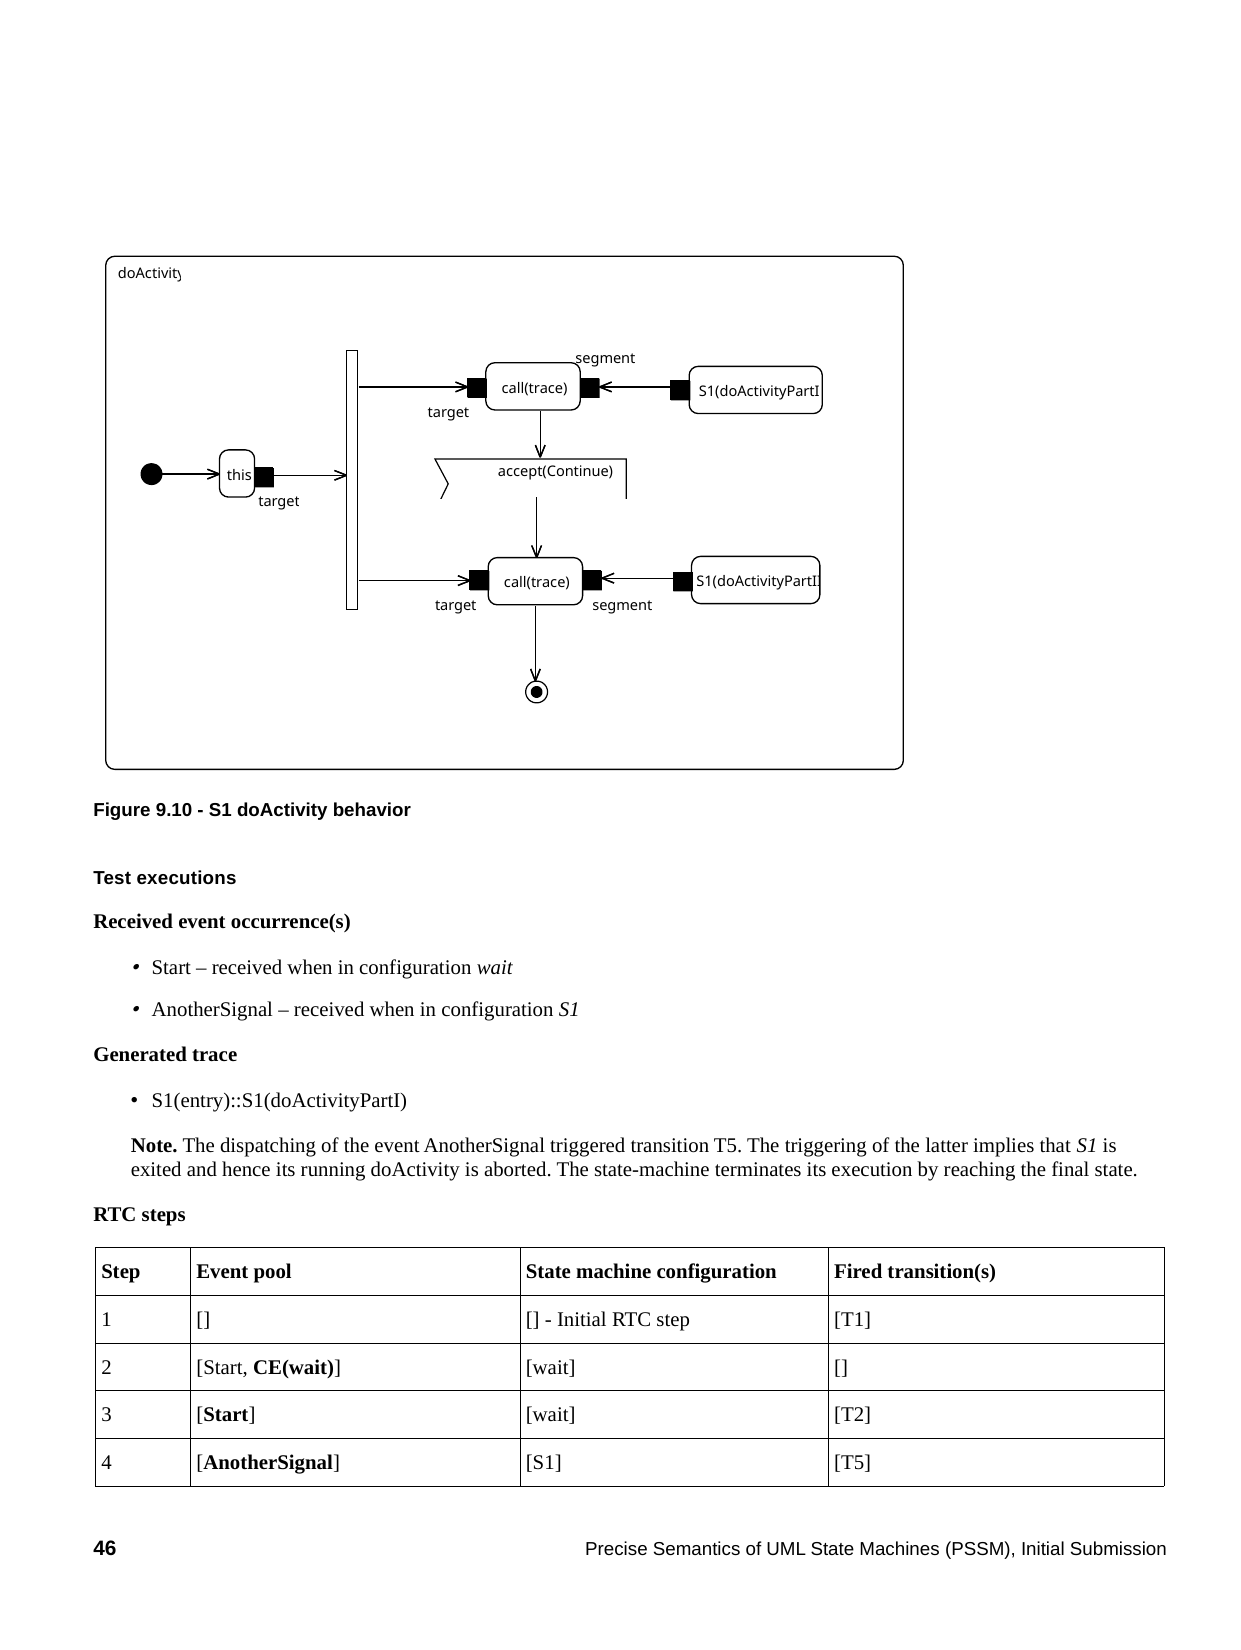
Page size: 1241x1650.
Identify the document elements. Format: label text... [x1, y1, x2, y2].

list S1(entry)::S1(doActivityPartI) [131, 1087, 1164, 1112]
table_cell [wait] [521, 1344, 828, 1390]
table_cell [AnotherSignal] [191, 1439, 520, 1486]
table_cell 1 [96, 1296, 190, 1343]
text Note. The dispatching of the event AnotherSignal triggered transition T5. The triggering of the latter implies that S1 is exited and hence its running doActivity is aborted. The state-machine terminates its execution by reaching the final state. [131, 1133, 1164, 1181]
table_cell [Start, CE(wait)] [191, 1344, 520, 1390]
table_cell 2 [96, 1344, 190, 1390]
table_cell [T1] [829, 1296, 1164, 1343]
table_cell [] [191, 1296, 520, 1343]
table_cell 3 [96, 1391, 190, 1438]
text RTC steps [93, 1202, 1164, 1226]
table_cell 4 [96, 1439, 190, 1486]
table_header Fired transition(s) [829, 1248, 1164, 1295]
table_cell [] - Initial RTC step [521, 1296, 828, 1343]
table_cell [T2] [829, 1391, 1164, 1438]
table_header Event pool [191, 1248, 520, 1295]
table_cell [T5] [829, 1439, 1164, 1486]
table_cell [] [829, 1344, 1164, 1390]
list AnotherSignal – received when in configuration S1 [131, 996, 1164, 1021]
table_cell [Start] [191, 1391, 520, 1438]
table_cell [wait] [521, 1391, 828, 1438]
subtitle Test executions [93, 866, 1164, 888]
text Generated trace [93, 1042, 1164, 1066]
table_header Step [96, 1248, 190, 1295]
text Figure 9.10 - S1 doActivity behavior [93, 799, 917, 821]
table_cell [S1] [521, 1439, 828, 1486]
table_header State machine configuration [521, 1248, 828, 1295]
list Start – received when in configuration wait [131, 954, 1164, 979]
text Received event occurrence(s) [93, 909, 1164, 933]
